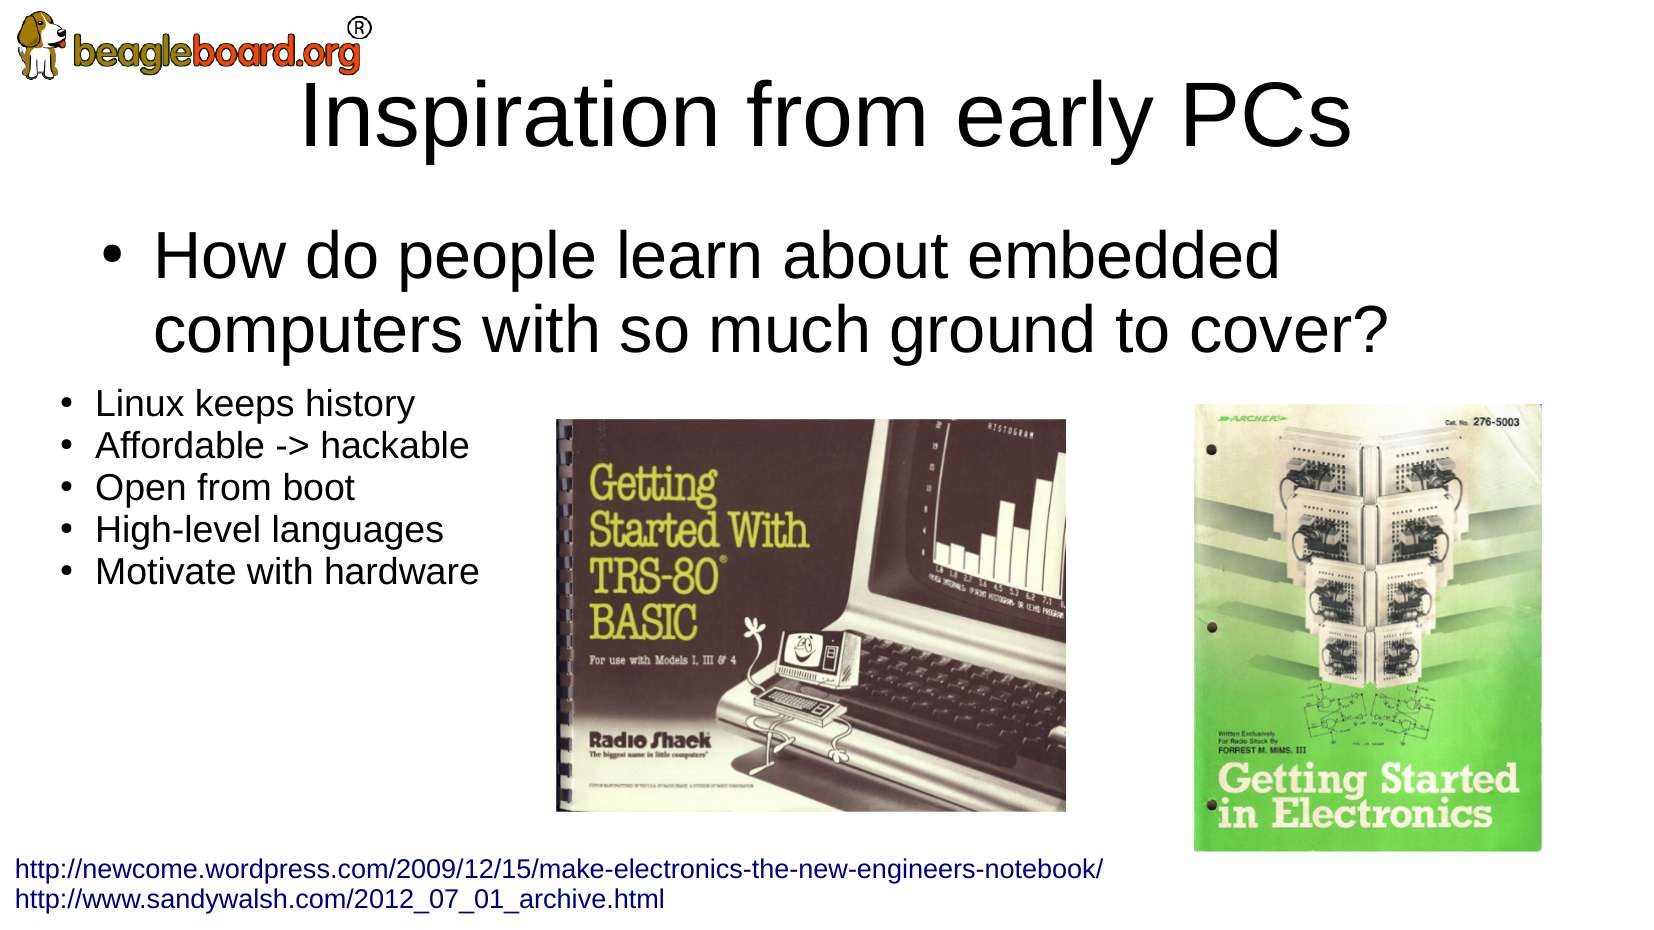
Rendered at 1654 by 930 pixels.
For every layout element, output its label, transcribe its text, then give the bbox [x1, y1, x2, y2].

picture [1194, 404, 1542, 846]
title Inspiration from early PCs [82, 37, 1571, 193]
text_box http://newcome.wordpress.com/2009/12/15/make-electronics-the-new-engineers-notebook/ http://www.sandywalsh.com/2012_07_01_archive.html [0, 846, 1548, 922]
text_box Linux keeps history Affordable -> hackable Open from boot High-level languages Motivate with hardware [45, 375, 511, 766]
list How do people learn about embedded computers with so much ground to cover? [82, 217, 1571, 757]
picture [17, 11, 372, 80]
picture [556, 419, 1066, 812]
